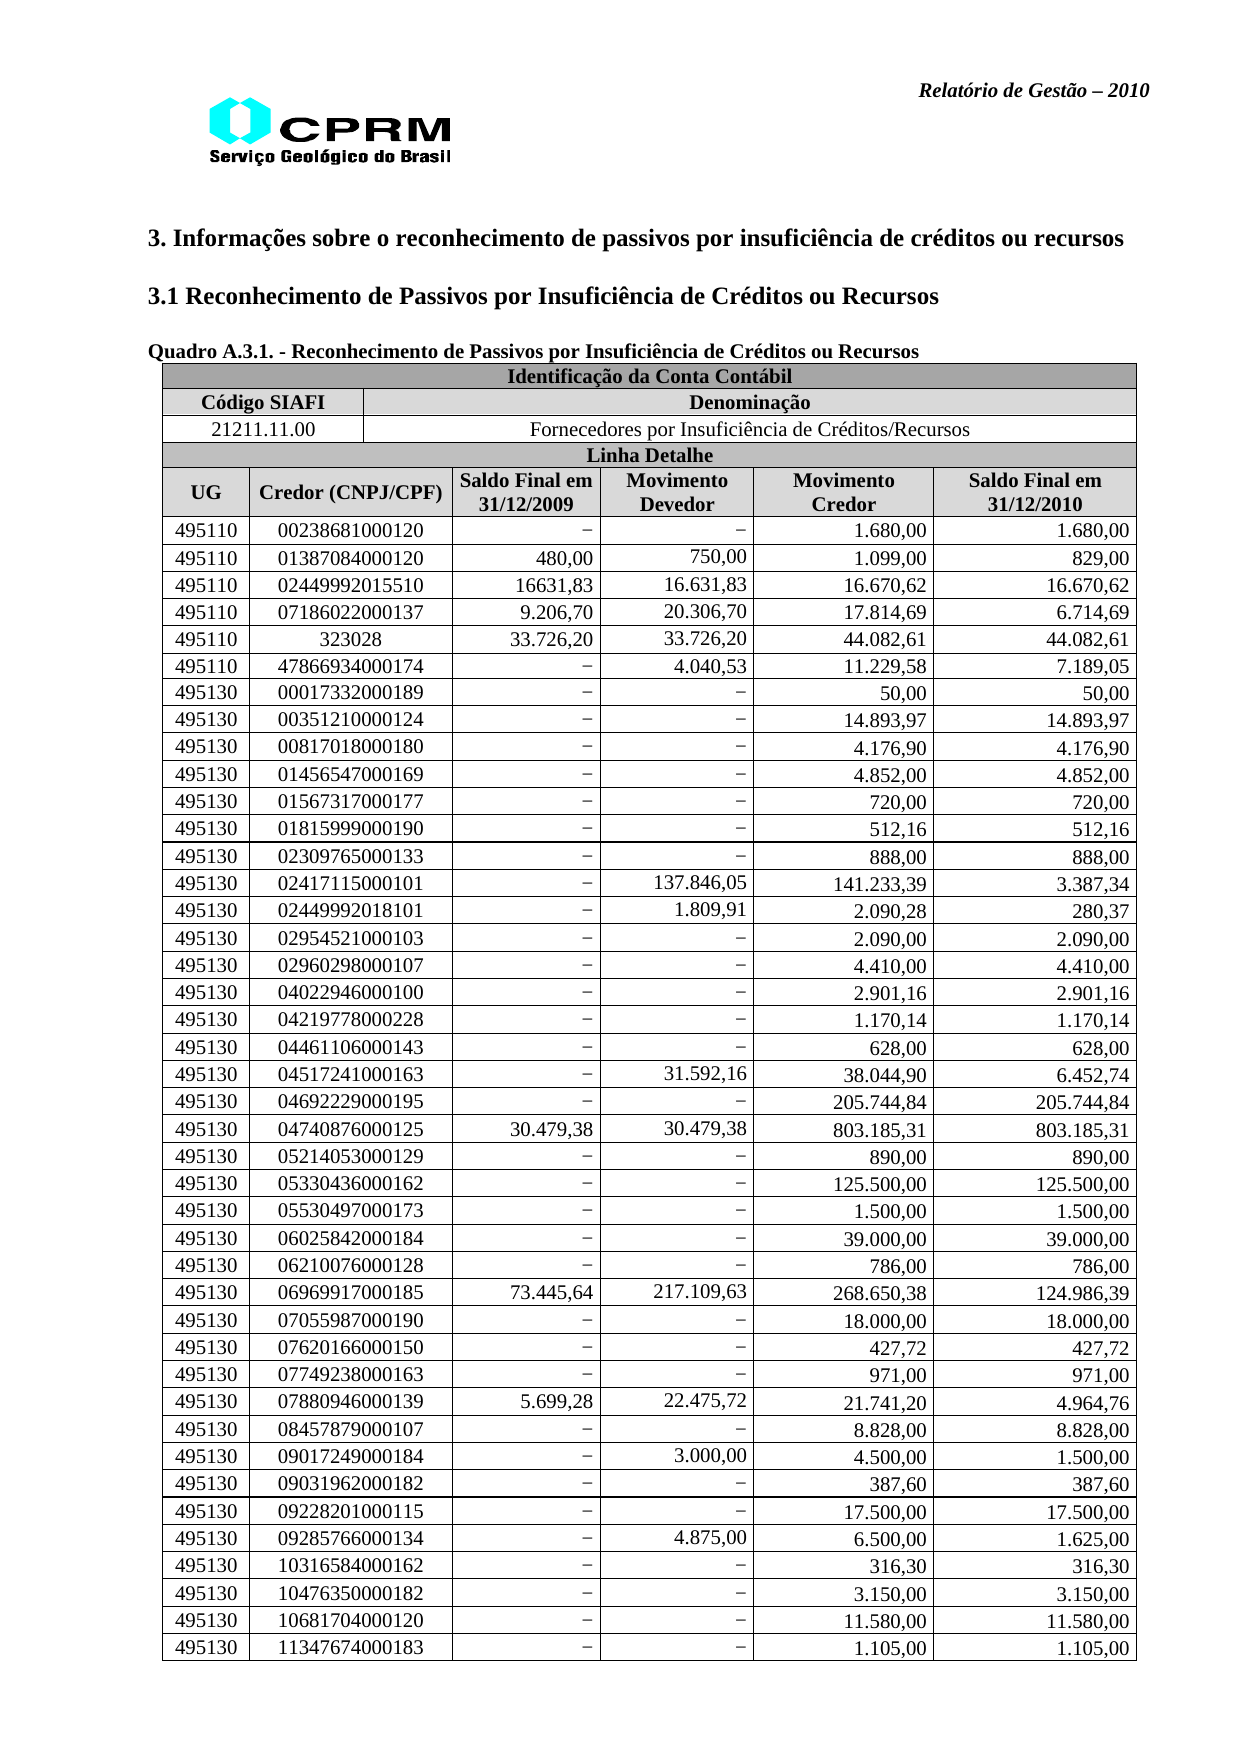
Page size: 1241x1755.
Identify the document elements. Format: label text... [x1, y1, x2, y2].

table_cell 04461106000143 [250, 1034, 452, 1060]
table_cell 495130 [163, 1634, 249, 1660]
table_cell − [453, 1552, 600, 1578]
table_cell 4.176,90 [934, 733, 1136, 759]
table_cell − [601, 733, 753, 759]
table_cell 141.233,39 [754, 870, 933, 896]
table_cell 495130 [163, 679, 249, 705]
table_cell 495130 [163, 1170, 249, 1196]
table_cell − [453, 952, 600, 978]
table_cell 11.580,00 [754, 1607, 933, 1633]
table_cell 00238681000120 [250, 517, 452, 543]
table_cell − [601, 1143, 753, 1169]
table_cell 04219778000228 [250, 1006, 452, 1032]
table_cell − [601, 1634, 753, 1660]
table_cell 5.699,28 [453, 1388, 600, 1414]
table_cell 495130 [163, 1416, 249, 1442]
table_cell − [453, 1607, 600, 1633]
table_cell 387,60 [934, 1470, 1136, 1496]
table_cell 02449992018101 [250, 897, 452, 923]
table_cell − [601, 1170, 753, 1196]
table_cell 1.170,14 [754, 1006, 933, 1032]
table_cell − [453, 733, 600, 759]
table_cell 9.206,70 [453, 599, 600, 625]
table_cell 971,00 [754, 1361, 933, 1387]
table_cell 3.150,00 [754, 1579, 933, 1606]
table_cell 495130 [163, 1443, 249, 1469]
table_cell 09228201000115 [250, 1498, 452, 1524]
table_cell 04692229000195 [250, 1088, 452, 1114]
table_cell 628,00 [754, 1034, 933, 1060]
table_cell 06969917000185 [250, 1279, 452, 1305]
table_cell 10476350000182 [250, 1579, 452, 1606]
table_cell − [453, 1306, 600, 1333]
table_cell 8.828,00 [754, 1416, 933, 1442]
table_cell 6.500,00 [754, 1525, 933, 1551]
table_cell 22.475,72 [601, 1388, 753, 1414]
table_cell 06210076000128 [250, 1252, 452, 1278]
table_cell 316,30 [934, 1552, 1136, 1578]
table_cell 17.500,00 [754, 1498, 933, 1524]
table_cell 16631,83 [453, 572, 600, 598]
table_cell 4.875,00 [601, 1525, 753, 1551]
table_cell 04022946000100 [250, 979, 452, 1005]
table_cell 217.109,63 [601, 1279, 753, 1305]
table_cell 280,37 [934, 897, 1136, 923]
table_cell − [453, 870, 600, 896]
table_cell 8.828,00 [934, 1416, 1136, 1442]
table_cell 21.741,20 [754, 1388, 933, 1414]
table_cell − [453, 1061, 600, 1087]
table_cell Denominação [364, 389, 1136, 414]
table_cell 07620166000150 [250, 1334, 452, 1360]
table_cell 495130 [163, 706, 249, 732]
table_cell 39.000,00 [754, 1225, 933, 1251]
table_cell 495130 [163, 761, 249, 787]
table_cell − [601, 1088, 753, 1114]
table_cell − [601, 1498, 753, 1524]
table_cell 750,00 [601, 545, 753, 571]
table_cell 495130 [163, 1225, 249, 1251]
table_cell − [453, 1088, 600, 1114]
table_cell 01815999000190 [250, 815, 452, 841]
table_cell 628,00 [934, 1034, 1136, 1060]
table_cell 512,16 [934, 815, 1136, 841]
table_cell 495130 [163, 1498, 249, 1524]
table_cell − [453, 1498, 600, 1524]
table_cell 3.000,00 [601, 1443, 753, 1469]
table_cell 02960298000107 [250, 952, 452, 978]
table_cell − [601, 815, 753, 841]
table_cell 888,00 [754, 843, 933, 869]
table_cell 11.229,58 [754, 654, 933, 678]
table_cell 01456547000169 [250, 761, 452, 787]
table_cell 495130 [163, 1470, 249, 1496]
table_cell 05330436000162 [250, 1170, 452, 1196]
table_cell 803.185,31 [754, 1115, 933, 1142]
table_cell 07186022000137 [250, 599, 452, 625]
table_cell − [601, 517, 753, 543]
table_cell 4.852,00 [934, 761, 1136, 787]
table_cell 1.680,00 [754, 517, 933, 543]
table_cell 4.500,00 [754, 1443, 933, 1469]
table_cell 786,00 [934, 1252, 1136, 1278]
table_cell − [601, 1034, 753, 1060]
table_cell − [601, 1607, 753, 1633]
table_cell 00817018000180 [250, 733, 452, 759]
table_cell Movimento Credor [754, 468, 933, 516]
table_cell 495130 [163, 788, 249, 814]
table_cell − [601, 788, 753, 814]
table_cell 7.189,05 [934, 654, 1136, 678]
table_cell 2.090,28 [754, 897, 933, 923]
table_cell 02417115000101 [250, 870, 452, 896]
table_cell 495130 [163, 924, 249, 951]
table_cell 495130 [163, 733, 249, 759]
table_cell 495130 [163, 897, 249, 923]
table_cell 387,60 [754, 1470, 933, 1496]
table_cell 495130 [163, 1252, 249, 1278]
table_cell 495130 [163, 1388, 249, 1414]
table_cell 10316584000162 [250, 1552, 452, 1578]
table_cell 124.986,39 [934, 1279, 1136, 1305]
table_cell 4.176,90 [754, 733, 933, 759]
table_cell 20.306,70 [601, 599, 753, 625]
table_cell 512,16 [754, 815, 933, 841]
table_cell 1.099,00 [754, 545, 933, 571]
table_cell 18.000,00 [754, 1306, 933, 1333]
table_cell − [453, 1197, 600, 1223]
table_cell − [601, 706, 753, 732]
table_cell 427,72 [934, 1334, 1136, 1360]
table_cell − [453, 924, 600, 951]
table_cell 02309765000133 [250, 843, 452, 869]
table_cell − [601, 1197, 753, 1223]
table_cell 50,00 [754, 679, 933, 705]
table_cell 495130 [163, 1006, 249, 1032]
table_cell 2.090,00 [934, 924, 1136, 951]
table_cell 495110 [163, 545, 249, 571]
table_cell 888,00 [934, 843, 1136, 869]
table_cell − [453, 1443, 600, 1469]
table_cell 1.500,00 [934, 1197, 1136, 1223]
table_cell 14.893,97 [754, 706, 933, 732]
table_cell 890,00 [934, 1143, 1136, 1169]
table_cell 316,30 [754, 1552, 933, 1578]
table_cell UG [163, 468, 249, 516]
table_cell 1.105,00 [934, 1634, 1136, 1660]
table_cell 495130 [163, 815, 249, 841]
table_cell 01567317000177 [250, 788, 452, 814]
table_cell 205.744,84 [754, 1088, 933, 1114]
table_cell 495110 [163, 572, 249, 598]
table_cell − [453, 1525, 600, 1551]
table_cell − [453, 843, 600, 869]
table_cell 803.185,31 [934, 1115, 1136, 1142]
table_cell 11.580,00 [934, 1607, 1136, 1633]
table_cell 33.726,20 [601, 626, 753, 653]
table_cell 50,00 [934, 679, 1136, 705]
table_cell − [453, 1170, 600, 1196]
table_cell 1.809,91 [601, 897, 753, 923]
table_cell 1.500,00 [754, 1197, 933, 1223]
table_cell Credor (CNPJ/CPF) [250, 468, 452, 516]
table_cell 04740876000125 [250, 1115, 452, 1142]
table_cell 00017332000189 [250, 679, 452, 705]
table_cell − [453, 679, 600, 705]
table_cell 495130 [163, 1525, 249, 1551]
table_cell 268.650,38 [754, 1279, 933, 1305]
table_cell 3.387,34 [934, 870, 1136, 896]
table_cell 4.852,00 [754, 761, 933, 787]
table_cell 33.726,20 [453, 626, 600, 653]
table_cell − [453, 1143, 600, 1169]
table_cell 720,00 [754, 788, 933, 814]
table_cell 10681704000120 [250, 1607, 452, 1633]
table_cell 05214053000129 [250, 1143, 452, 1169]
table_cell 47866934000174 [250, 654, 452, 678]
table_cell 30.479,38 [453, 1115, 600, 1142]
table_header Identificação da Conta Contábil [163, 364, 1136, 388]
table_cell 495130 [163, 1115, 249, 1142]
table_cell 495130 [163, 1334, 249, 1360]
table_cell Saldo Final em 31/12/2010 [934, 468, 1136, 516]
table_cell 971,00 [934, 1361, 1136, 1387]
table_cell 21211.11.00 [163, 416, 363, 442]
table_cell 720,00 [934, 788, 1136, 814]
table_cell 30.479,38 [601, 1115, 753, 1142]
table_cell − [601, 843, 753, 869]
table_cell 39.000,00 [934, 1225, 1136, 1251]
table_cell 495130 [163, 1579, 249, 1606]
table_cell 14.893,97 [934, 706, 1136, 732]
table_cell 427,72 [754, 1334, 933, 1360]
table_cell − [453, 897, 600, 923]
table_cell 07880946000139 [250, 1388, 452, 1414]
table_cell 05530497000173 [250, 1197, 452, 1223]
table_cell Código SIAFI [163, 389, 363, 414]
table_cell 1.625,00 [934, 1525, 1136, 1551]
table_cell − [453, 1579, 600, 1606]
table_cell 495110 [163, 654, 249, 678]
table_cell − [601, 679, 753, 705]
table_cell 495130 [163, 1361, 249, 1387]
table_cell Movimento Devedor [601, 468, 753, 516]
table_cell 495130 [163, 843, 249, 869]
table_cell 4.964,76 [934, 1388, 1136, 1414]
table_cell − [453, 1416, 600, 1442]
table_cell 07749238000163 [250, 1361, 452, 1387]
table_cell − [453, 815, 600, 841]
table_cell Saldo Final em 31/12/2009 [453, 468, 600, 516]
table_cell 17.814,69 [754, 599, 933, 625]
table_cell − [453, 1252, 600, 1278]
table_cell 6.714,69 [934, 599, 1136, 625]
table_cell 125.500,00 [934, 1170, 1136, 1196]
table_cell 495110 [163, 517, 249, 543]
table_cell − [453, 979, 600, 1005]
table_cell 6.452,74 [934, 1061, 1136, 1087]
table_cell − [453, 706, 600, 732]
table_cell 829,00 [934, 545, 1136, 571]
table_cell 890,00 [754, 1143, 933, 1169]
table_cell 495110 [163, 626, 249, 653]
table_cell − [453, 1470, 600, 1496]
table_cell 16.631,83 [601, 572, 753, 598]
table_cell 495130 [163, 1034, 249, 1060]
table_cell 02449992015510 [250, 572, 452, 598]
table_cell − [453, 761, 600, 787]
table_cell 495130 [163, 952, 249, 978]
table_cell − [453, 1006, 600, 1032]
table_cell 1.105,00 [754, 1634, 933, 1660]
table_cell 04517241000163 [250, 1061, 452, 1087]
table_cell 4.410,00 [754, 952, 933, 978]
table_cell 44.082,61 [934, 626, 1136, 653]
table_cell 2.901,16 [934, 979, 1136, 1005]
table_cell 09031962000182 [250, 1470, 452, 1496]
table_cell − [601, 924, 753, 951]
table_cell 06025842000184 [250, 1225, 452, 1251]
table_cell 02954521000103 [250, 924, 452, 951]
table_cell 495130 [163, 1552, 249, 1578]
table_cell − [601, 1361, 753, 1387]
table_cell − [453, 1034, 600, 1060]
table_cell 495130 [163, 1197, 249, 1223]
table_cell 495130 [163, 1088, 249, 1114]
table_cell − [453, 1334, 600, 1360]
table_cell − [601, 761, 753, 787]
table_cell − [601, 1006, 753, 1032]
table_cell − [601, 979, 753, 1005]
table_cell Linha Detalhe [163, 443, 1136, 467]
table_cell 1.500,00 [934, 1443, 1136, 1469]
table_cell 4.410,00 [934, 952, 1136, 978]
table_cell 31.592,16 [601, 1061, 753, 1087]
table_cell 44.082,61 [754, 626, 933, 653]
text 3.1 Reconhecimento de Passivos por Insuficiência de Créditos ou Recursos [148, 281, 1152, 310]
table_cell 17.500,00 [934, 1498, 1136, 1524]
table_cell − [453, 1634, 600, 1660]
table_cell 73.445,64 [453, 1279, 600, 1305]
text 3. Informações sobre o reconhecimento de passivos por insuficiência de créditos ou recursos [148, 223, 1152, 252]
table_cell 1.170,14 [934, 1006, 1136, 1032]
table_cell 2.901,16 [754, 979, 933, 1005]
table_cell 08457879000107 [250, 1416, 452, 1442]
table_cell − [453, 1361, 600, 1387]
table_cell 18.000,00 [934, 1306, 1136, 1333]
table_cell − [601, 1552, 753, 1578]
table_cell 125.500,00 [754, 1170, 933, 1196]
table_cell − [601, 1306, 753, 1333]
table_cell − [601, 952, 753, 978]
table_cell 4.040,53 [601, 654, 753, 678]
table_cell Fornecedores por Insuficiência de Créditos/Recursos [364, 416, 1136, 442]
table_cell − [453, 654, 600, 678]
table_cell 1.680,00 [934, 517, 1136, 543]
text Quadro A.3.1. - Reconhecimento de Passivos por Insuficiência de Créditos ou Recursos [148, 338, 1152, 363]
table_cell 01387084000120 [250, 545, 452, 571]
table_cell 480,00 [453, 545, 600, 571]
table_cell 11347674000183 [250, 1634, 452, 1660]
table_cell 205.744,84 [934, 1088, 1136, 1114]
table_cell − [453, 517, 600, 543]
table_cell 2.090,00 [754, 924, 933, 951]
table_cell 09017249000184 [250, 1443, 452, 1469]
table_cell 3.150,00 [934, 1579, 1136, 1606]
table_cell − [601, 1416, 753, 1442]
table_cell 09285766000134 [250, 1525, 452, 1551]
table_cell − [601, 1334, 753, 1360]
table_cell 495130 [163, 1306, 249, 1333]
table_cell 16.670,62 [754, 572, 933, 598]
table_cell − [601, 1225, 753, 1251]
table_cell 323028 [250, 626, 452, 653]
table_cell − [453, 788, 600, 814]
table_cell 495130 [163, 1061, 249, 1087]
table_cell 16.670,62 [934, 572, 1136, 598]
table_cell − [601, 1579, 753, 1606]
table_cell 495130 [163, 870, 249, 896]
table_cell − [601, 1470, 753, 1496]
table_cell 38.044,90 [754, 1061, 933, 1087]
table_cell 495110 [163, 599, 249, 625]
table_cell 495130 [163, 1607, 249, 1633]
table_cell − [601, 1252, 753, 1278]
table_cell 495130 [163, 979, 249, 1005]
table_cell 07055987000190 [250, 1306, 452, 1333]
table_cell 00351210000124 [250, 706, 452, 732]
table_cell − [453, 1225, 600, 1251]
table_cell 137.846,05 [601, 870, 753, 896]
table_cell 786,00 [754, 1252, 933, 1278]
table_cell 495130 [163, 1143, 249, 1169]
table_cell 495130 [163, 1279, 249, 1305]
